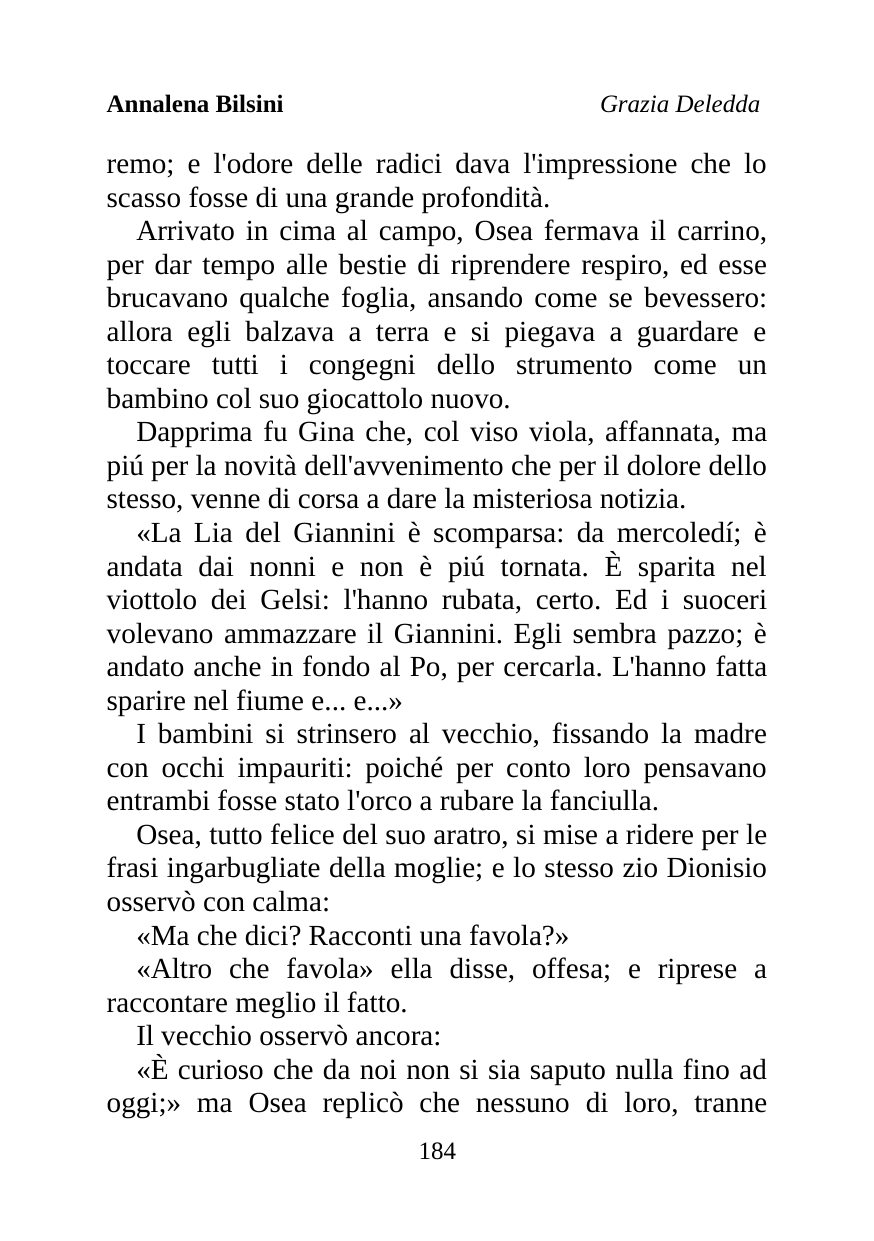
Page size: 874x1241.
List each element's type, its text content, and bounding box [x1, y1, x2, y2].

text Il vecchio osservò ancora: [106, 1018, 768, 1052]
text «È curioso che da noi non si sia saputo nulla fino ad oggi;» ma Osea replicò che nessuno di loro, tranne [106, 1052, 768, 1119]
text «La Lia del Giannini è scomparsa: da mercoledí; è andata dai nonni e non è piú tornata. È sparita nel viottolo dei Gelsi: l'hanno rubata, certo. Ed i suoceri volevano ammazzare il Giannini. Egli sembra pazzo; è andato anche in fondo al Po, per cercarla. L'hanno fatta sparire nel fiume e... e...» [106, 515, 768, 716]
text I bambini si strinsero al vecchio, fissando la madre con occhi impauriti: poiché per conto loro pensavano entrambi fosse stato l'orco a rubare la fanciulla. [106, 716, 768, 817]
text remo; e l'odore delle radici dava l'impressione che lo scasso fosse di una grande profondità. [106, 146, 768, 213]
text «Altro che favola» ella disse, offesa; e riprese a raccontare meglio il fatto. [106, 951, 768, 1018]
text Arrivato in cima al campo, Osea fermava il carrino, per dar tempo alle bestie di riprendere respiro, ed esse brucavano qualche foglia, ansando come se bevessero: allora egli balzava a terra e si piegava a guardare e toccare tutti i congegni dello strumento come un bambino col suo giocattolo nuovo. [106, 213, 768, 414]
text Dapprima fu Gina che, col viso viola, affannata, ma piú per la novità dell'avvenimento che per il dolore dello stesso, venne di corsa a dare la misteriosa notizia. [106, 414, 768, 515]
text Osea, tutto felice del suo aratro, si mise a ridere per le frasi ingarbugliate della moglie; e lo stesso zio Dionisio osservò con calma: [106, 817, 768, 918]
text «Ma che dici? Racconti una favola?» [106, 918, 768, 951]
